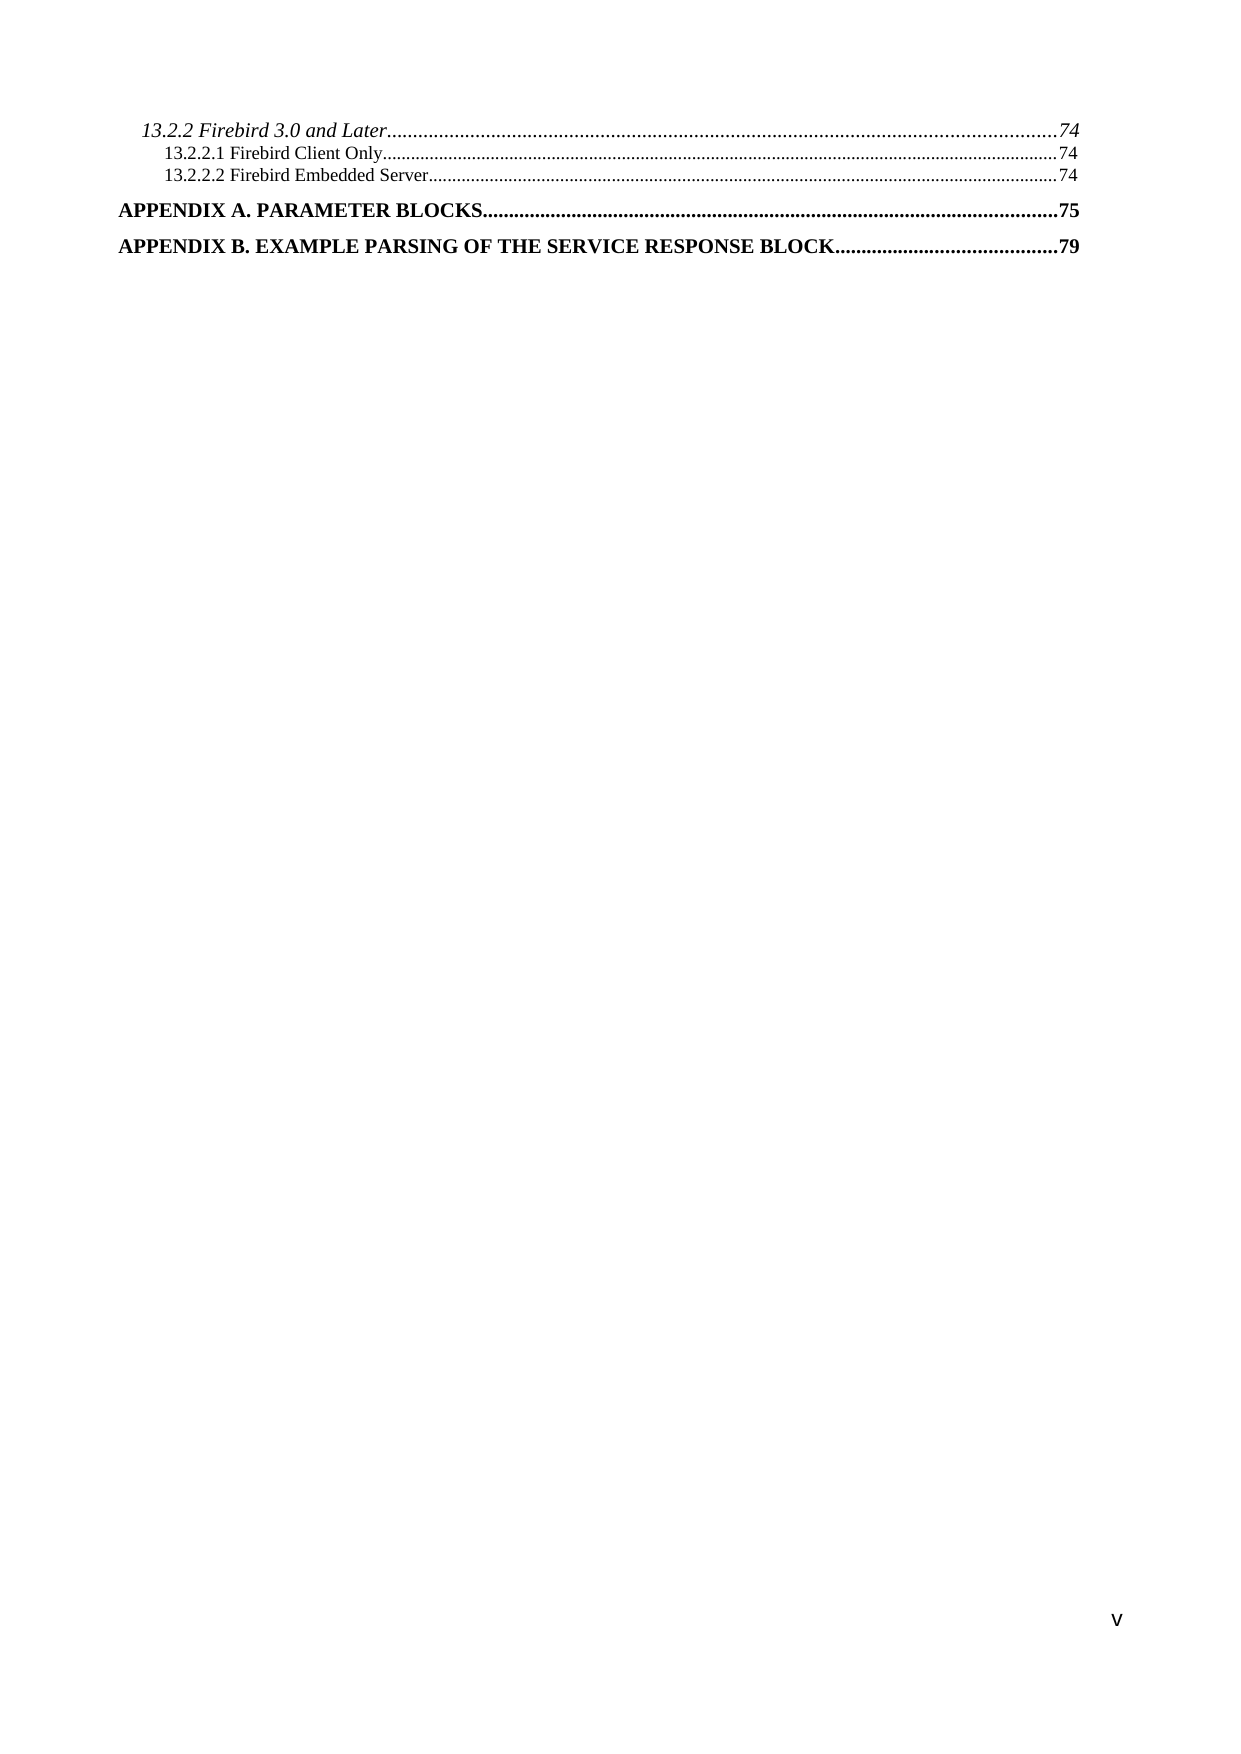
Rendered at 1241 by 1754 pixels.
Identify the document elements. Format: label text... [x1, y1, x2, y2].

text 13.2.2 Firebird 3.0 and Later 74 [141, 118, 1122, 142]
text Appendix B. Example Parsing of the Service Response Block 79 [118, 234, 1122, 258]
text 13.2.2.1 Firebird Client Only 74 [164, 142, 1122, 164]
text Appendix A. Parameter Blocks 75 [118, 198, 1122, 222]
text 13.2.2.2 Firebird Embedded Server 74 [164, 164, 1122, 185]
